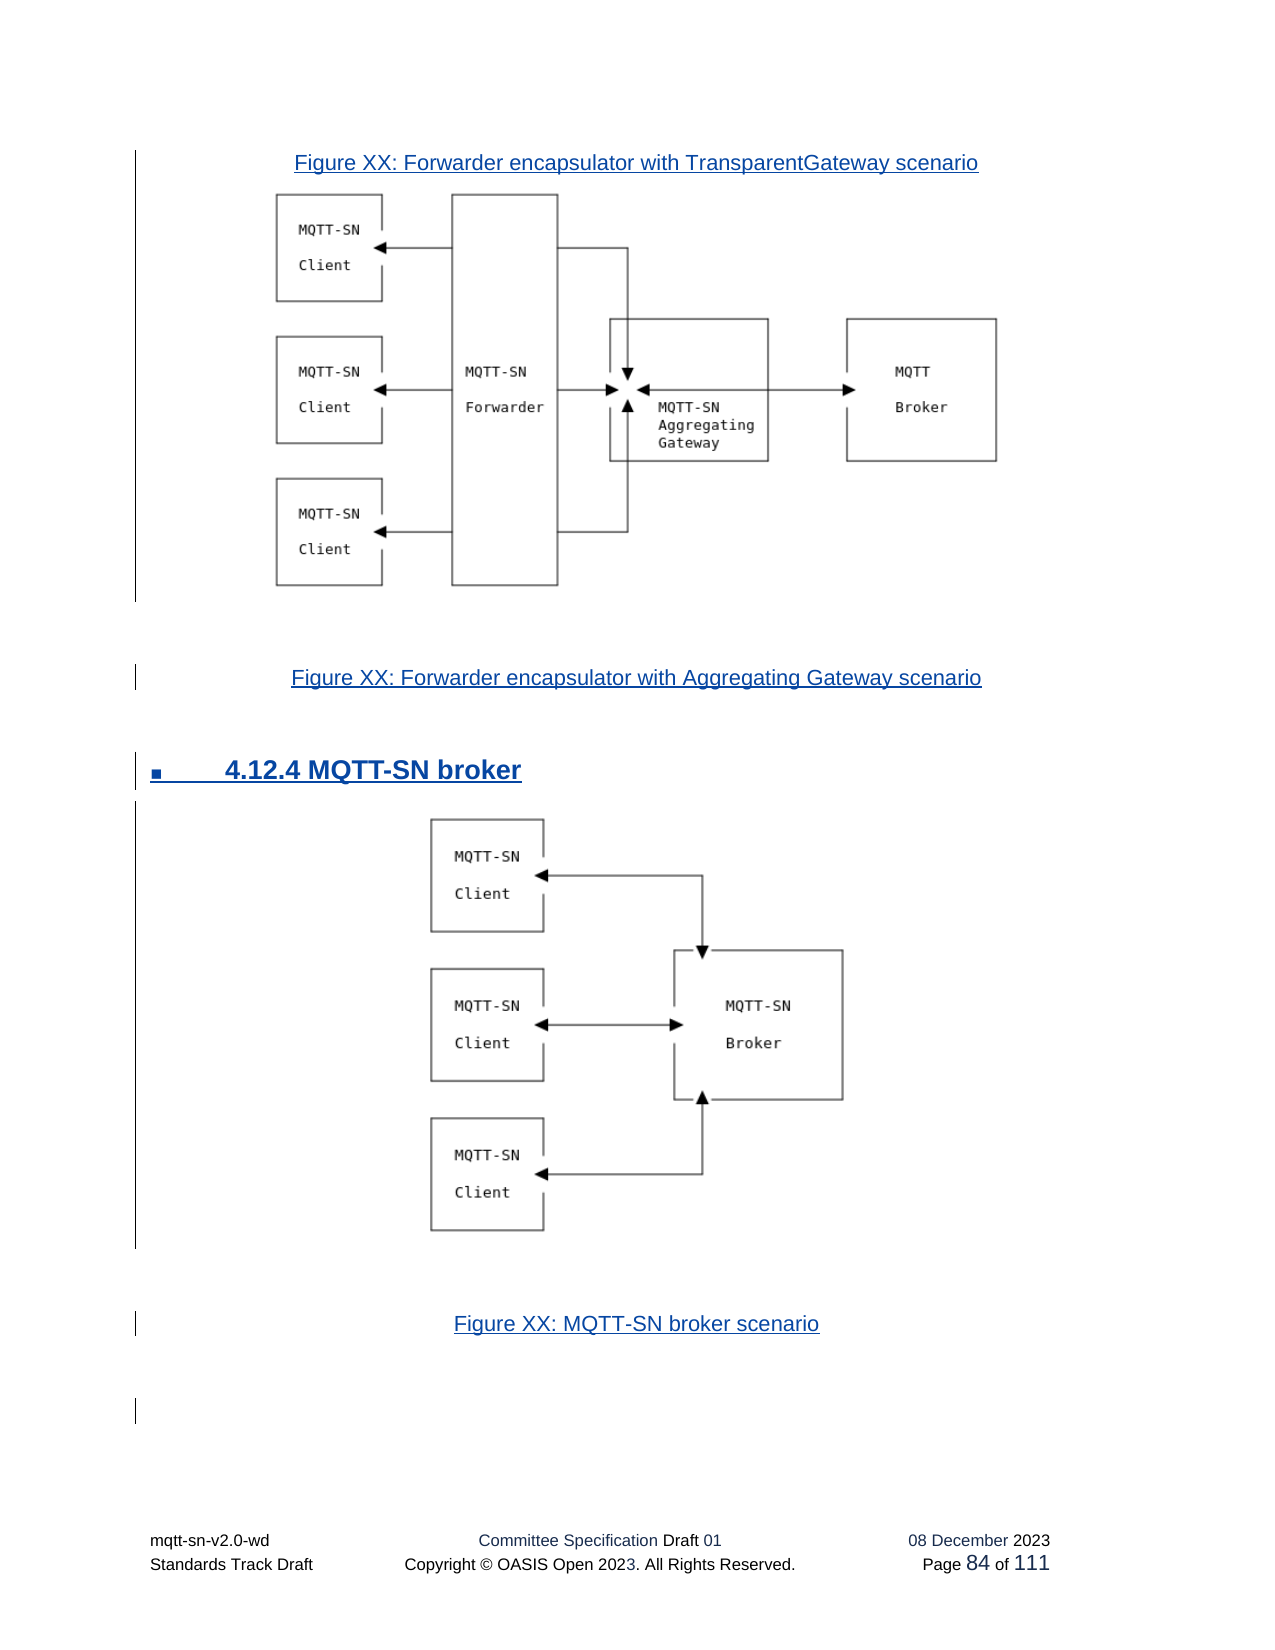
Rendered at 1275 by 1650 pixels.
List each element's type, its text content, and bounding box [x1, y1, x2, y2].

subtitle 4.12.4 MQTT-SN broker [150, 752, 1124, 790]
picture [422, 801, 852, 1249]
text Figure XX: MQTT-SN broker scenario [148, 1311, 1124, 1336]
text Figure XX: Forwarder encapsulator with TransparentGateway scenario [148, 150, 1124, 177]
picture [268, 177, 1004, 603]
text Figure XX: Forwarder encapsulator with Aggregating Gateway scenario [148, 664, 1124, 689]
